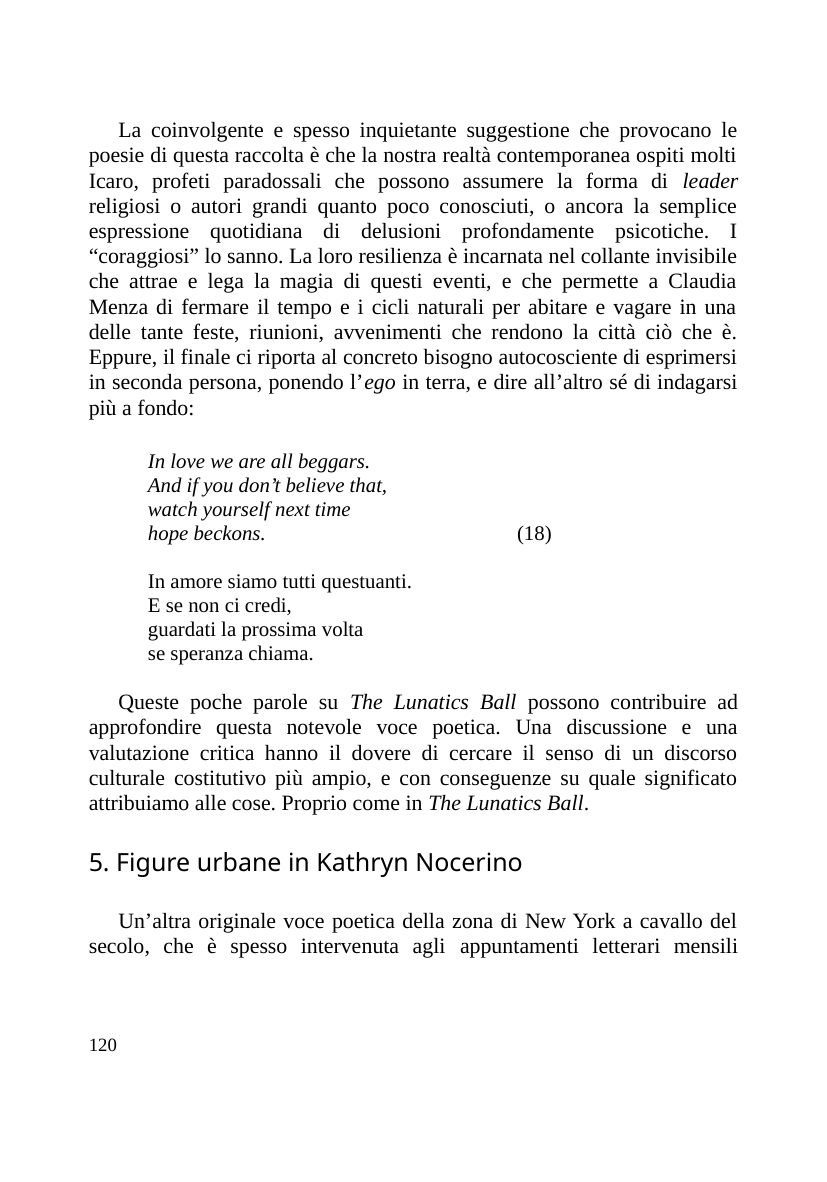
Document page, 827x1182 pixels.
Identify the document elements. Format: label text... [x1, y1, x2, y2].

text guardati la prossima volta [148, 617, 709, 641]
text In amore siamo tutti questuanti. [148, 569, 709, 593]
text watch yourself next time [148, 497, 709, 521]
text In love we are all beggars. [148, 448, 709, 473]
text hope beckons. (18) [148, 521, 709, 545]
text Un’altra originale voce poetica della zona di New York a cavallo del secolo, che è spesso intervenuta agli appuntamenti letterari mensili [88, 908, 738, 959]
text La coinvolgente e spesso inquietante suggestione che provocano le poesie di questa raccolta è che la nostra realtà contemporanea ospiti molti Icaro, profeti paradossali che possono assumere la forma di leader religiosi o autori grandi quanto poco conosciuti, o ancora la semplice espressione quotidiana di delusioni profondamente psicotiche. I “coraggiosi” lo sanno. La loro resilienza è incarnata nel collante invisibile che attrae e lega la magia di questi eventi, e che permette a Claudia Menza di fermare il tempo e i cicli naturali per abitare e vagare in una delle tante feste, riunioni, avvenimenti che rendono la città ciò che è. Eppure, il finale ci riporta al concreto bisogno autocosciente di esprimersi in seconda persona, ponendo l’ego in terra, e dire all’altro sé di indagarsi più a fondo: [88, 117, 738, 420]
text 5. Figure urbane in Kathryn Nocerino [88, 845, 738, 879]
text Queste poche parole su The Lunatics Ball possono contribuire ad approfondire questa notevole voce poetica. Una discussione e una valutazione critica hanno il dovere di cercare il senso di un discorso culturale costitutivo più ampio, e con conseguenze su quale significato attribuiamo alle cose. Proprio come in The Lunatics Ball. [88, 689, 738, 815]
text se speranza chiama. [148, 641, 709, 665]
text And if you don’t believe that, [148, 473, 709, 497]
text E se non ci credi, [148, 593, 709, 617]
